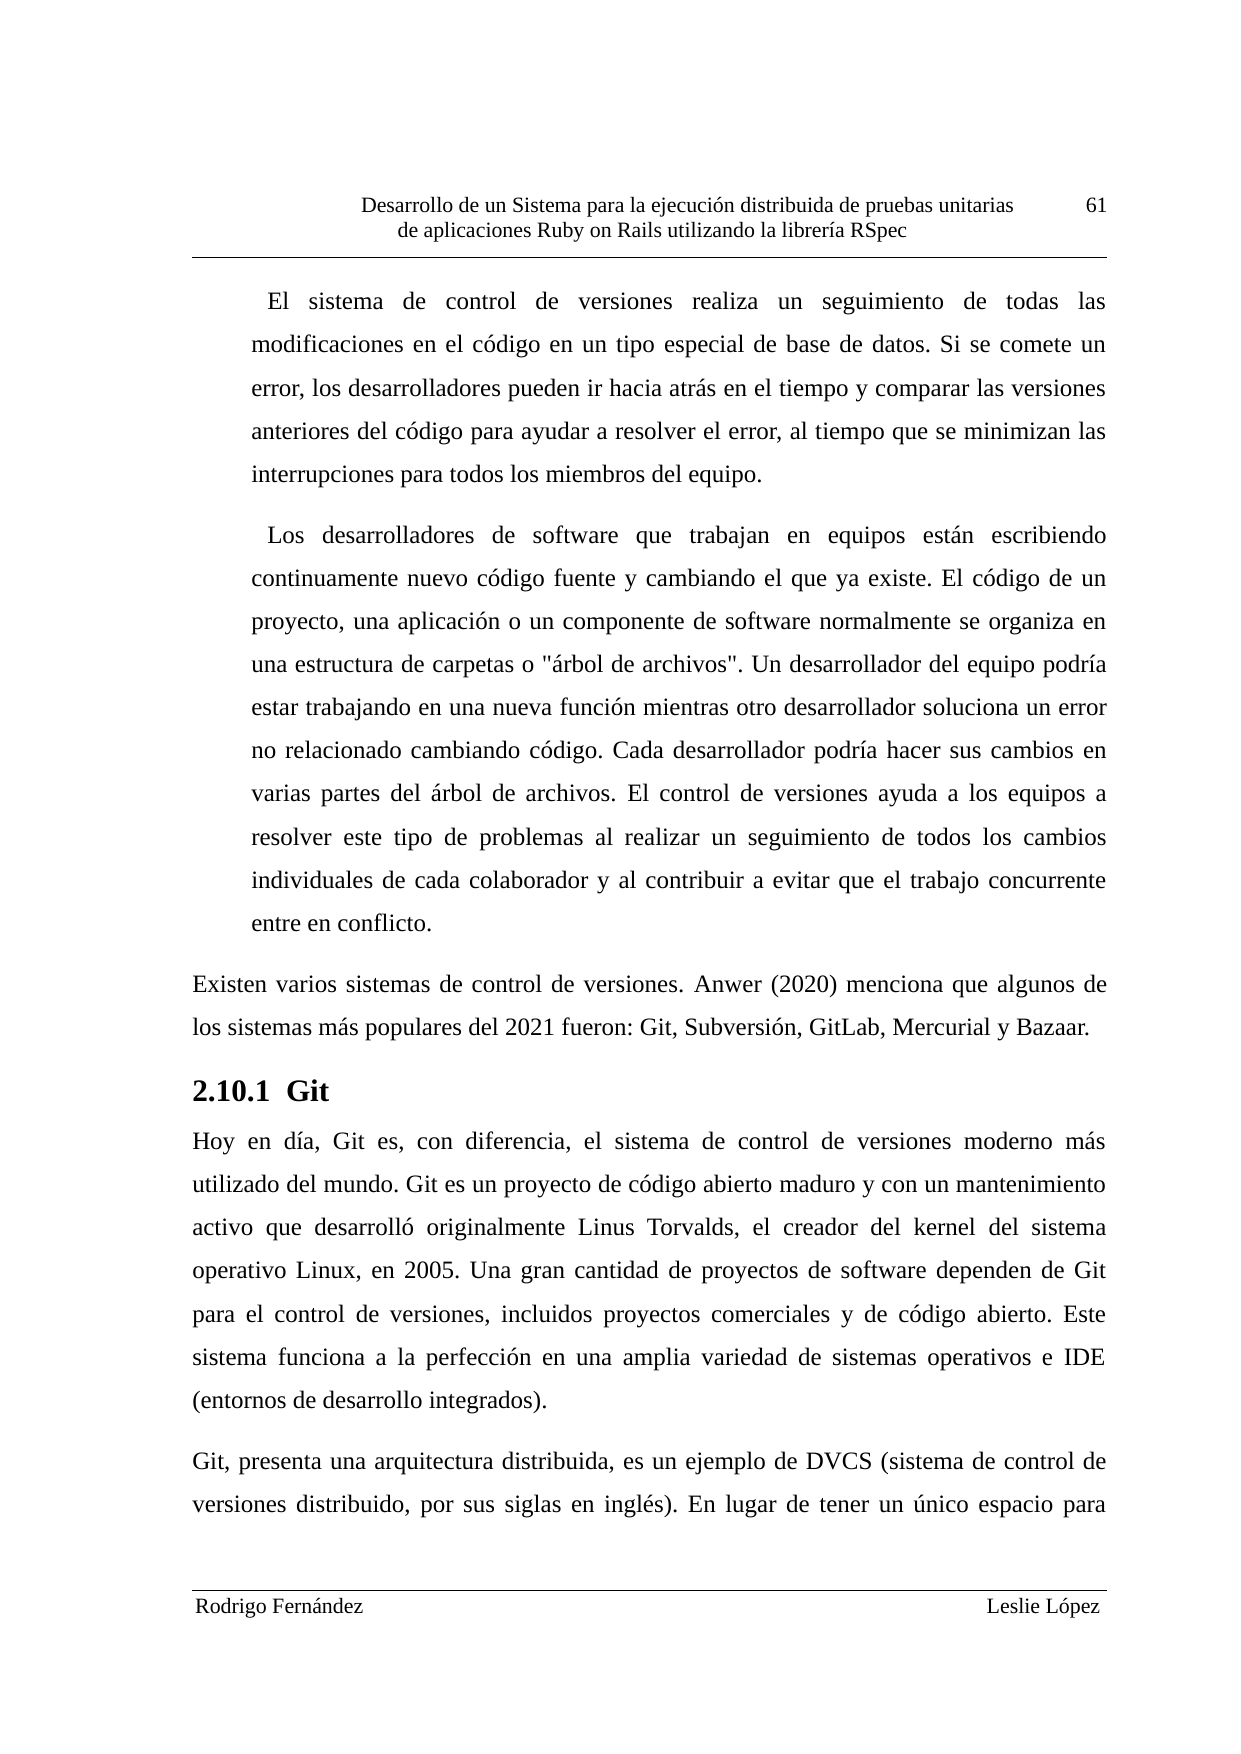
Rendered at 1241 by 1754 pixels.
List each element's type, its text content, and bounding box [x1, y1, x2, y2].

list Hoy en día, Git es, con diferencia, el sistema de control de versiones moderno más utilizado del mundo. Git es un proyecto de código abierto maduro y con un mantenimiento activo que desarrolló originalmente Linus Torvalds, el creador del kernel del sistema operativo Linux, en 2005. Una gran cantidad de proyectos de software dependen de Git para el control de versiones, incluidos proyectos comerciales y de código abierto. Este sistema funciona a la perfección en una amplia variedad de sistemas operativos e IDE (entornos de desarrollo integrados). [192, 1126, 1107, 1414]
subtitle Git [192, 1073, 1107, 1108]
text Git, presenta una arquitectura distribuida, es un ejemplo de DVCS (sistema de control de versiones distribuido, por sus siglas en inglés). En lugar de tener un único espacio para [192, 1446, 1107, 1518]
text Existen varios sistemas de control de versiones. Anwer (2020)⁠ menciona que algunos de los sistemas más populares del 2021 fueron: Git, Subversión, GitLab, Mercurial y Bazaar. [192, 969, 1107, 1041]
text Los desarrolladores de software que trabajan en equipos están escribiendo continuamente nuevo código fuente y cambiando el que ya existe. El código de un proyecto, una aplicación o un componente de software normalmente se organiza en una estructura de carpetas o "árbol de archivos". Un desarrollador del equipo podría estar trabajando en una nueva función mientras otro desarrollador soluciona un error no relacionado cambiando código. Cada desarrollador podría hacer sus cambios en varias partes del árbol de archivos. El control de versiones ayuda a los equipos a resolver este tipo de problemas al realizar un seguimiento de todos los cambios individuales de cada colaborador y al contribuir a evitar que el trabajo concurrente entre en conflicto. [251, 520, 1107, 937]
text El sistema de control de versiones realiza un seguimiento de todas las modificaciones en el código en un tipo especial de base de datos. Si se comete un error, los desarrolladores pueden ir hacia atrás en el tiempo y comparar las versiones anteriores del código para ayudar a resolver el error, al tiempo que se minimizan las interrupciones para todos los miembros del equipo. [251, 286, 1107, 488]
